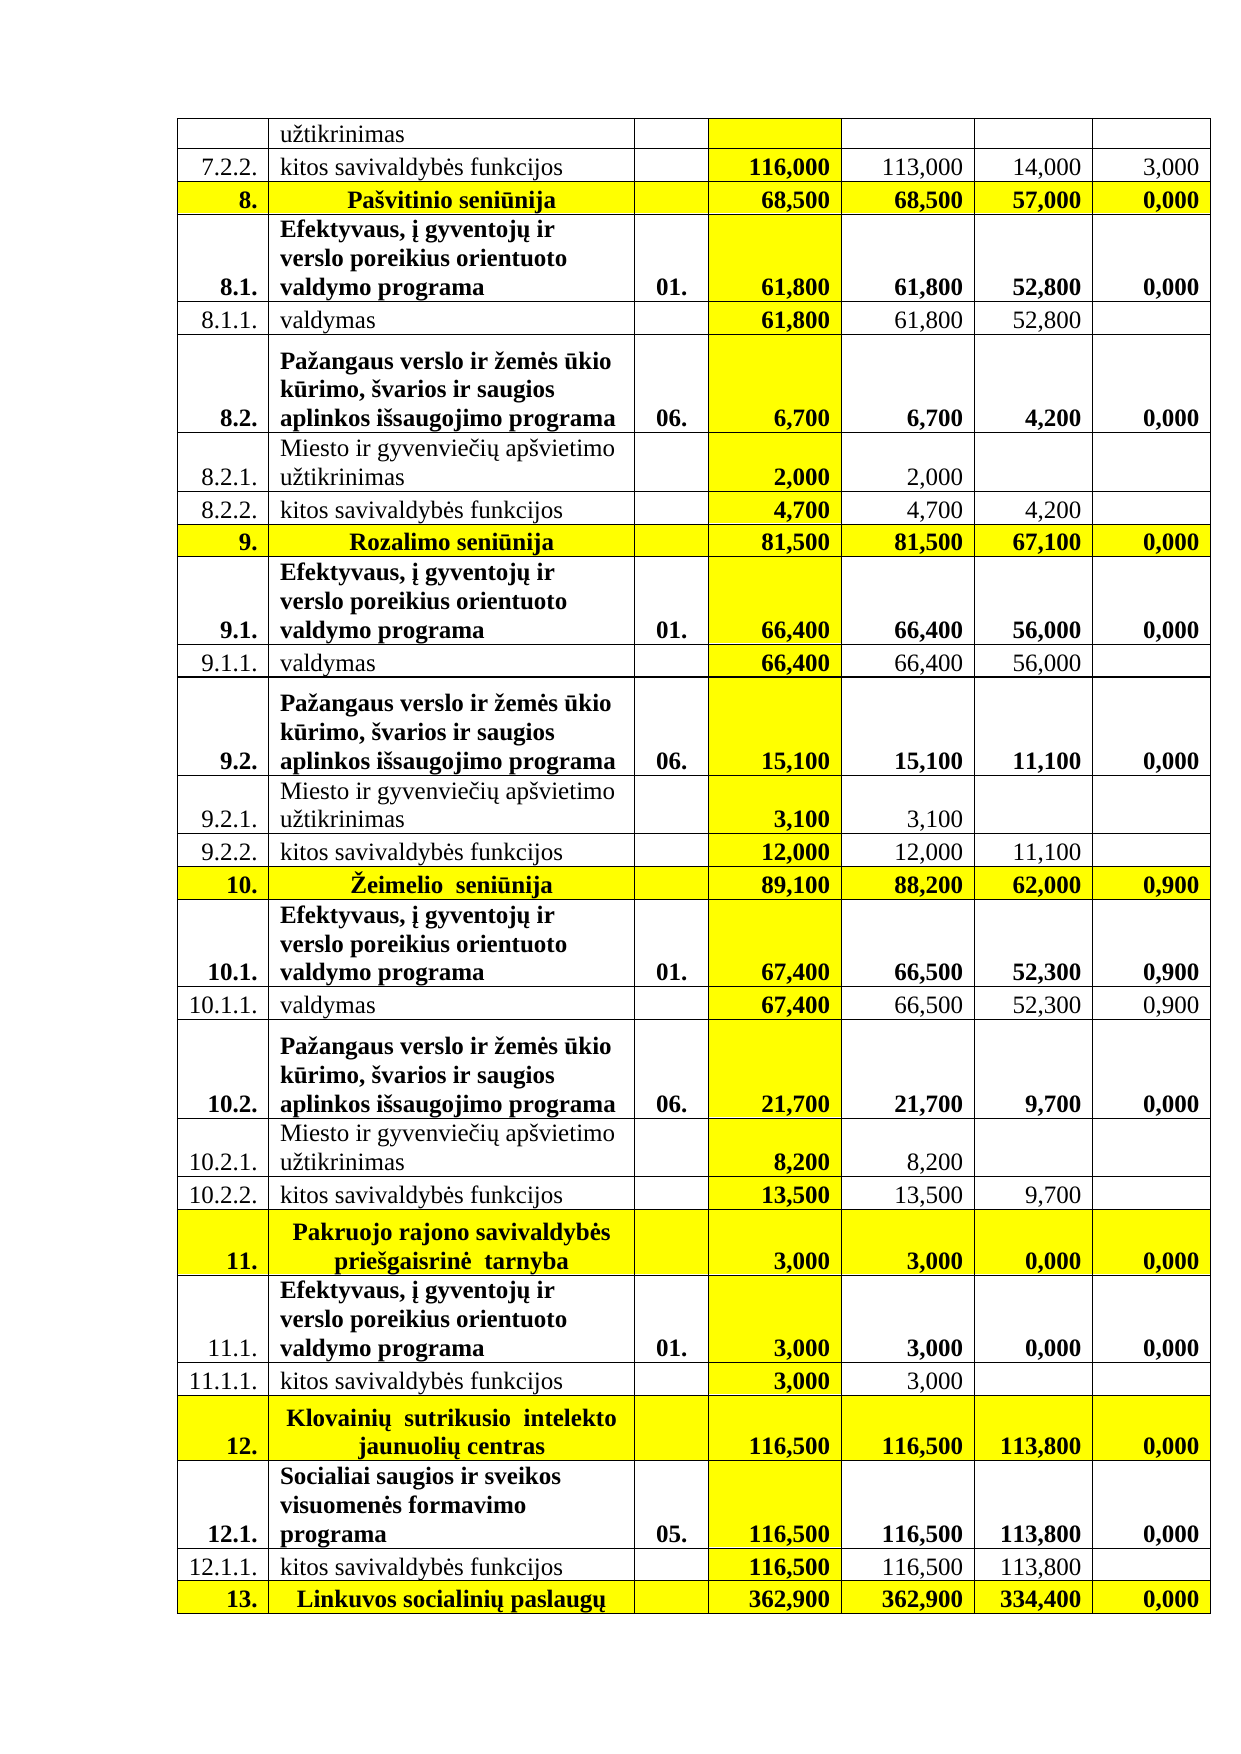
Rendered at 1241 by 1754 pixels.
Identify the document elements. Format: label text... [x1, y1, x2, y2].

table_cell 4,200 [975, 335, 1092, 432]
table_cell [635, 433, 708, 491]
table_cell 0,000 [975, 1210, 1092, 1274]
table_cell Miesto ir gyvenviečių apšvietimo užtikrinimas [269, 1119, 634, 1176]
table_cell 0,000 [1093, 678, 1210, 775]
table_cell 52,800 [975, 302, 1092, 334]
table_cell 81,500 [709, 525, 841, 556]
table_cell 61,800 [842, 302, 974, 334]
table_cell 66,400 [842, 645, 974, 676]
table_cell 8.1. [178, 215, 268, 301]
table_cell 9,700 [975, 1020, 1092, 1117]
table_cell 0,000 [975, 1276, 1092, 1362]
table_cell 0,000 [1093, 1396, 1210, 1460]
table_cell 52,300 [975, 987, 1092, 1019]
table_cell 9. [178, 525, 268, 556]
table_cell 66,400 [842, 557, 974, 643]
table_cell 11,100 [975, 678, 1092, 775]
table_cell 0,000 [1093, 1276, 1210, 1362]
table_cell [635, 302, 708, 334]
table_cell Pažangaus verslo ir žemės ūkio kūrimo, švarios ir saugios aplinkos išsaugojimo programa [269, 335, 634, 432]
table_cell [1093, 492, 1210, 523]
table_cell [1093, 433, 1210, 491]
table_cell 67,400 [709, 900, 841, 986]
table_cell 68,500 [842, 182, 974, 213]
table_cell Pažangaus verslo ir žemės ūkio kūrimo, švarios ir saugios aplinkos išsaugojimo programa [269, 1020, 634, 1117]
table_cell Žeimelio seniūnija [269, 867, 634, 899]
table_cell 0,900 [1093, 867, 1210, 899]
table_cell 0,000 [1093, 215, 1210, 301]
table_cell 14,000 [975, 149, 1092, 181]
table_cell 01. [635, 215, 708, 301]
table_cell Efektyvaus, į gyventojų ir verslo poreikius orientuoto valdymo programa [269, 1276, 634, 1362]
table_cell 12.1.1. [178, 1549, 268, 1580]
table_cell 9.1.1. [178, 645, 268, 676]
table_cell 13,500 [842, 1177, 974, 1209]
table_cell 10.2. [178, 1020, 268, 1117]
table_cell 9.2. [178, 678, 268, 775]
table_cell 6,700 [709, 335, 841, 432]
table_cell 12,000 [709, 834, 841, 866]
table_cell 56,000 [975, 645, 1092, 676]
table_cell 116,500 [842, 1549, 974, 1580]
table_cell 15,100 [709, 678, 841, 775]
table_cell 4,700 [709, 492, 841, 523]
table_cell 9.1. [178, 557, 268, 643]
table_cell 66,500 [842, 900, 974, 986]
table_cell 01. [635, 900, 708, 986]
table_cell [1093, 1549, 1210, 1580]
table_cell 4,200 [975, 492, 1092, 523]
table_cell [1093, 1177, 1210, 1209]
table_cell 8,200 [842, 1119, 974, 1176]
table_cell [1093, 119, 1210, 148]
table_cell [1093, 776, 1210, 833]
table_cell [635, 1363, 708, 1394]
table_cell [635, 987, 708, 1019]
table_cell 06. [635, 335, 708, 432]
table_cell 52,800 [975, 215, 1092, 301]
table_cell [1093, 834, 1210, 866]
table_cell 81,500 [842, 525, 974, 556]
table_cell [635, 645, 708, 676]
table_cell 11.1. [178, 1276, 268, 1362]
table_cell [975, 776, 1092, 833]
table_cell valdymas [269, 302, 634, 334]
table_cell [1093, 1363, 1210, 1394]
table_cell 113,800 [975, 1461, 1092, 1547]
table_cell 88,200 [842, 867, 974, 899]
table_cell 2,000 [842, 433, 974, 491]
table_cell [1093, 302, 1210, 334]
table_cell 66,400 [709, 645, 841, 676]
table_cell 52,300 [975, 900, 1092, 986]
table_cell 8.1.1. [178, 302, 268, 334]
table_cell [635, 1549, 708, 1580]
table_cell 01. [635, 1276, 708, 1362]
table_cell [635, 834, 708, 866]
table_cell 11. [178, 1210, 268, 1274]
table_cell 06. [635, 678, 708, 775]
table_cell [842, 119, 974, 148]
table_cell [635, 1210, 708, 1274]
table_cell 4,700 [842, 492, 974, 523]
table_cell užtikrinimas [269, 119, 634, 148]
table_cell 3,000 [842, 1276, 974, 1362]
table_cell 9.2.2. [178, 834, 268, 866]
table_cell 3,000 [709, 1363, 841, 1394]
table_cell [635, 182, 708, 213]
table_cell 8.2.2. [178, 492, 268, 523]
table_cell 116,500 [709, 1461, 841, 1547]
table_cell 116,500 [709, 1549, 841, 1580]
table_cell [1093, 645, 1210, 676]
table_cell [635, 867, 708, 899]
table_cell Miesto ir gyvenviečių apšvietimo užtikrinimas [269, 433, 634, 491]
table_cell 0,000 [1093, 1461, 1210, 1547]
table_cell 116,500 [709, 1396, 841, 1460]
table_cell 3,000 [842, 1210, 974, 1274]
table_cell Rozalimo seniūnija [269, 525, 634, 556]
table_cell [635, 1119, 708, 1176]
table_cell Klovainių sutrikusio intelekto jaunuolių centras [269, 1396, 634, 1460]
table_cell 8.2.1. [178, 433, 268, 491]
table_cell 56,000 [975, 557, 1092, 643]
table_cell Pašvitinio seniūnija [269, 182, 634, 213]
table_cell kitos savivaldybės funkcijos [269, 1363, 634, 1394]
table_cell kitos savivaldybės funkcijos [269, 1177, 634, 1209]
table_cell 61,800 [709, 215, 841, 301]
table_cell 0,000 [1093, 1581, 1210, 1613]
table_cell 11.1.1. [178, 1363, 268, 1394]
table_cell 8,200 [709, 1119, 841, 1176]
table_cell 89,100 [709, 867, 841, 899]
table_cell 10. [178, 867, 268, 899]
table_cell 113,000 [842, 149, 974, 181]
table_cell 21,700 [842, 1020, 974, 1117]
table_cell 113,800 [975, 1396, 1092, 1460]
table_cell 362,900 [842, 1581, 974, 1613]
table_cell 3,100 [842, 776, 974, 833]
table_cell [635, 1581, 708, 1613]
table_cell kitos savivaldybės funkcijos [269, 1549, 634, 1580]
table_cell Efektyvaus, į gyventojų ir verslo poreikius orientuoto valdymo programa [269, 215, 634, 301]
table_cell Pakruojo rajono savivaldybės priešgaisrinė tarnyba [269, 1210, 634, 1274]
table_cell [635, 525, 708, 556]
table_cell 2,000 [709, 433, 841, 491]
table_cell Pažangaus verslo ir žemės ūkio kūrimo, švarios ir saugios aplinkos išsaugojimo programa [269, 678, 634, 775]
table_cell 10.2.2. [178, 1177, 268, 1209]
table_cell 8. [178, 182, 268, 213]
table_cell 11,100 [975, 834, 1092, 866]
table_cell [975, 1119, 1092, 1176]
table_cell [709, 119, 841, 148]
table_cell [635, 776, 708, 833]
table_cell Efektyvaus, į gyventojų ir verslo poreikius orientuoto valdymo programa [269, 557, 634, 643]
table_cell 01. [635, 557, 708, 643]
table_cell 0,000 [1093, 1020, 1210, 1117]
table_cell 21,700 [709, 1020, 841, 1117]
table_cell 12.1. [178, 1461, 268, 1547]
table_cell 62,000 [975, 867, 1092, 899]
table_cell 7.2.2. [178, 149, 268, 181]
table_cell valdymas [269, 987, 634, 1019]
table_cell [975, 1363, 1092, 1394]
table_cell Linkuvos socialinių paslaugų [269, 1581, 634, 1613]
table_cell 57,000 [975, 182, 1092, 213]
table_cell Miesto ir gyvenviečių apšvietimo užtikrinimas [269, 776, 634, 833]
table_cell [635, 149, 708, 181]
table_cell 05. [635, 1461, 708, 1547]
table_cell 13. [178, 1581, 268, 1613]
table_cell 3,000 [709, 1276, 841, 1362]
table_cell 0,900 [1093, 900, 1210, 986]
table_cell 116,000 [709, 149, 841, 181]
table_cell 0,000 [1093, 1210, 1210, 1274]
table_cell 10.1. [178, 900, 268, 986]
table_cell 0,000 [1093, 335, 1210, 432]
table_cell 8.2. [178, 335, 268, 432]
table_cell 116,500 [842, 1461, 974, 1547]
table_cell 12. [178, 1396, 268, 1460]
table_cell 6,700 [842, 335, 974, 432]
table_cell [975, 433, 1092, 491]
table_cell 0,000 [1093, 525, 1210, 556]
table_cell 3,000 [842, 1363, 974, 1394]
table_cell 66,400 [709, 557, 841, 643]
table_cell 3,100 [709, 776, 841, 833]
table_cell 67,400 [709, 987, 841, 1019]
table_cell 0,000 [1093, 557, 1210, 643]
table_cell 13,500 [709, 1177, 841, 1209]
table_cell 61,800 [842, 215, 974, 301]
table_cell [635, 1396, 708, 1460]
table_cell 15,100 [842, 678, 974, 775]
table_cell [635, 119, 708, 148]
table_cell [975, 119, 1092, 148]
table_cell valdymas [269, 645, 634, 676]
table_cell 334,400 [975, 1581, 1092, 1613]
table_cell 12,000 [842, 834, 974, 866]
table_cell kitos savivaldybės funkcijos [269, 149, 634, 181]
table_cell 116,500 [842, 1396, 974, 1460]
table_cell 362,900 [709, 1581, 841, 1613]
table_cell 06. [635, 1020, 708, 1117]
table_cell 10.2.1. [178, 1119, 268, 1176]
table_cell 3,000 [1093, 149, 1210, 181]
table_cell 0,900 [1093, 987, 1210, 1019]
table_cell [635, 1177, 708, 1209]
table_cell 66,500 [842, 987, 974, 1019]
table_cell 9.2.1. [178, 776, 268, 833]
table_cell [178, 119, 268, 148]
table_cell 67,100 [975, 525, 1092, 556]
table_cell 3,000 [709, 1210, 841, 1274]
table_cell 113,800 [975, 1549, 1092, 1580]
table_cell kitos savivaldybės funkcijos [269, 834, 634, 866]
table_cell 10.1.1. [178, 987, 268, 1019]
table_cell 9,700 [975, 1177, 1092, 1209]
table_cell 61,800 [709, 302, 841, 334]
table_cell 68,500 [709, 182, 841, 213]
table_cell Socialiai saugios ir sveikos visuomenės formavimo programa [269, 1461, 634, 1547]
table_cell [635, 492, 708, 523]
table_cell Efektyvaus, į gyventojų ir verslo poreikius orientuoto valdymo programa [269, 900, 634, 986]
table_cell kitos savivaldybės funkcijos [269, 492, 634, 523]
table_cell 0,000 [1093, 182, 1210, 213]
table_cell [1093, 1119, 1210, 1176]
